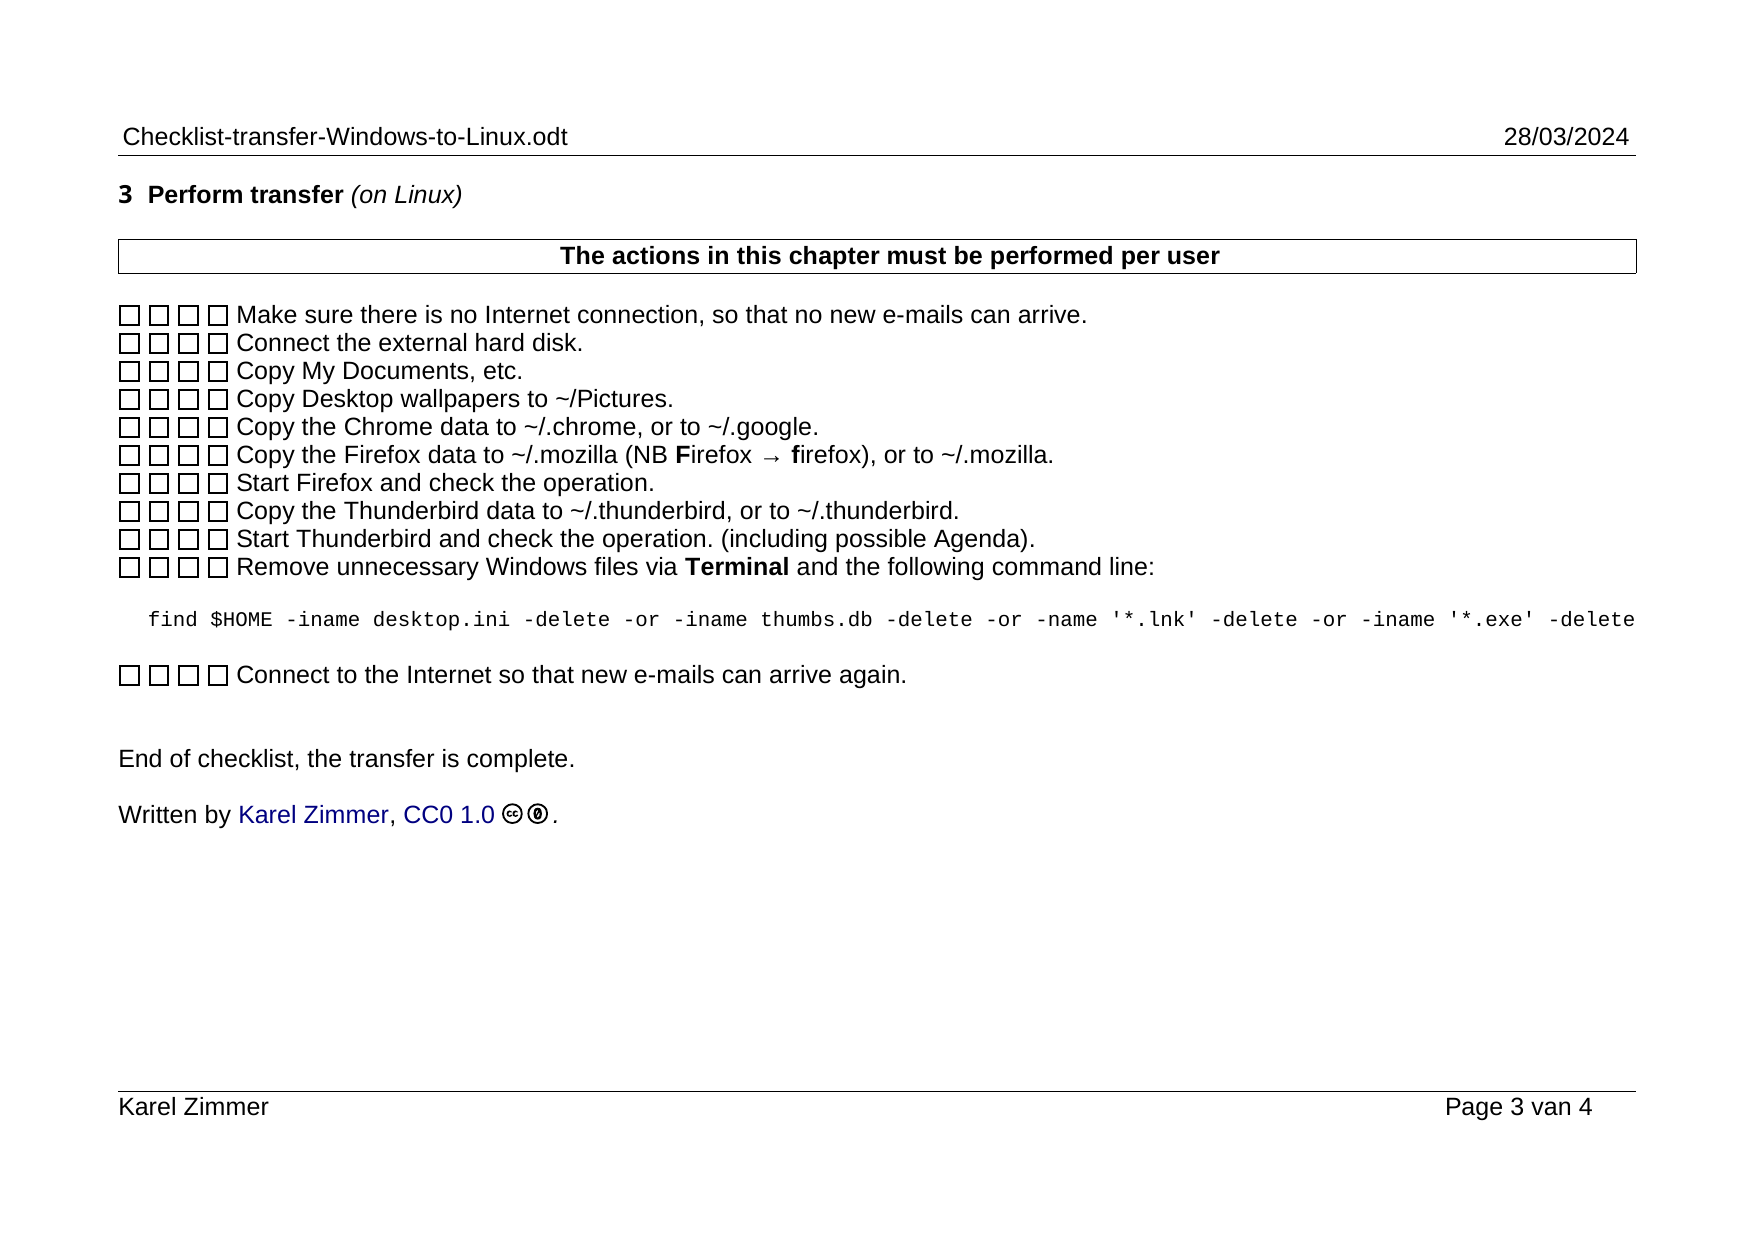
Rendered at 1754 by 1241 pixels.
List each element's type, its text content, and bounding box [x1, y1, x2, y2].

text Remove unnecessary Windows files via Terminal and the following command line: [118, 553, 1636, 609]
list End of checklist, the transfer is complete. [118, 717, 1636, 773]
text Copy My Documents, etc. [118, 357, 1636, 385]
text Copy the Chrome data to ~/.chrome, or to ~/.google. [118, 413, 1636, 441]
text Copy the Thunderbird data to ~/.thunderbird, or to ~/.thunderbird. [118, 497, 1636, 525]
text Connect to the Internet so that new e-mails can arrive again. [118, 661, 1636, 689]
text Copy Desktop wallpapers to ~/Pictures. [118, 385, 1636, 413]
text Make sure there is no Internet connection, so that no new e-mails can arrive. [118, 301, 1636, 329]
text Connect the external hard disk. [118, 329, 1636, 357]
text Start Firefox and check the operation. [118, 469, 1636, 497]
list find $HOME -iname desktop.ini -delete -or -iname thumbs.db -delete -or -name '*.lnk' -delete -or -iname '*.exe' -delete [118, 609, 1636, 661]
list Perform transfer (on Linux) [118, 177, 1636, 239]
list Written by Karel Zimmer, CC0 1.0 . [118, 801, 1636, 829]
list The actions in this chapter must be performed per user [119, 240, 1636, 273]
text Copy the Firefox data to ~/.mozilla (NB Firefox → firefox), or to ~/.mozilla. [118, 441, 1636, 469]
text Start Thunderbird and check the operation. (including possible Agenda). [118, 525, 1636, 553]
